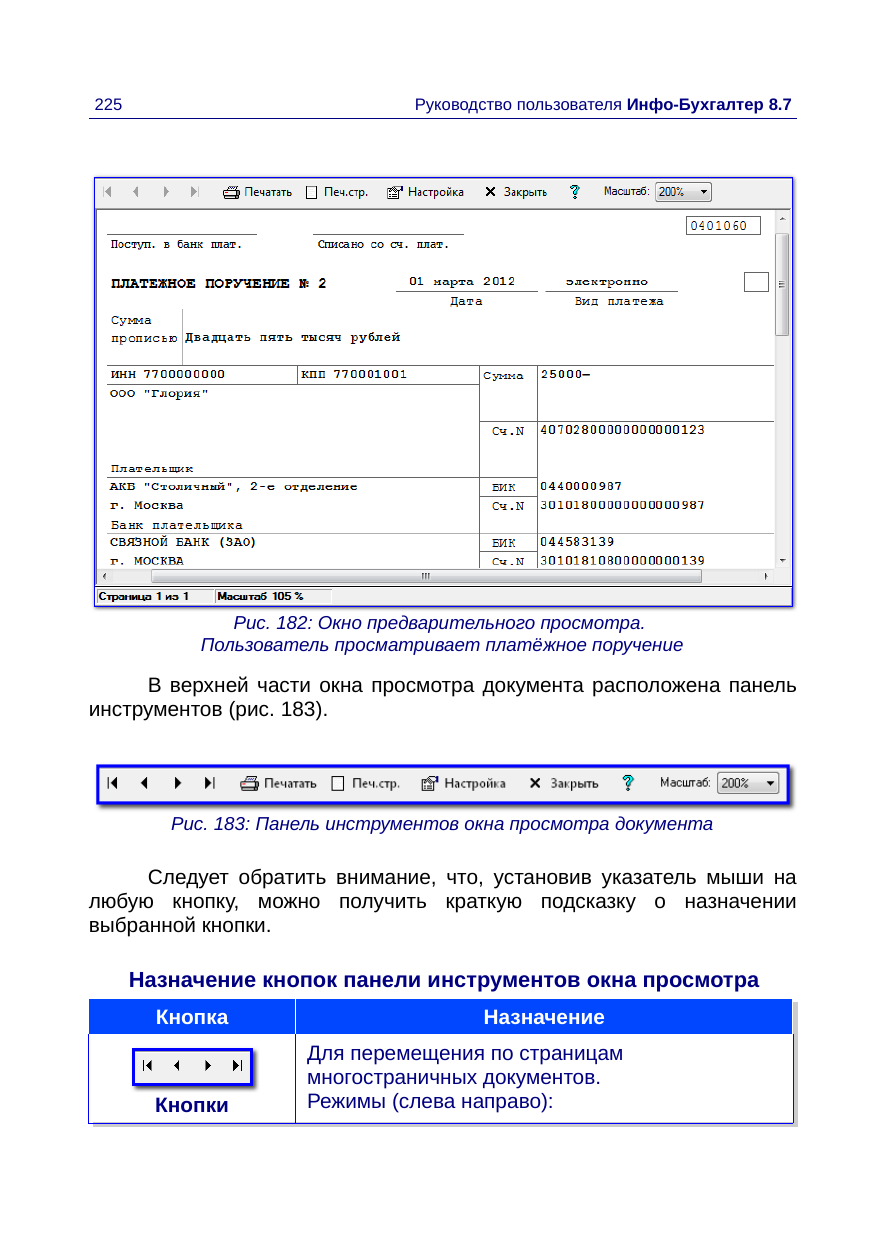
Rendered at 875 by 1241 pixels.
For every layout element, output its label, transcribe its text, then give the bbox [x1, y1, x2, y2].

text В верхней части окна просмотра документа расположена панель инструментов (рис. 183). [88, 655, 797, 721]
text [88, 147, 797, 171]
text Рис. 183: Панель инструментов окна просмотра документа [88, 813, 797, 834]
picture [124, 1041, 260, 1093]
text [88, 732, 797, 756]
picture [88, 756, 798, 813]
picture [88, 171, 798, 612]
subtitle Назначение кнопок панели инструментов окна просмотра [91, 967, 797, 992]
table_header Назначение [296, 999, 792, 1034]
table_cell Для перемещения по страницам многостраничных документов. Режимы (слева направо): [296, 1035, 793, 1122]
table_cell Кнопки [89, 1035, 295, 1122]
table_header Кнопка [89, 999, 295, 1034]
text Рис. 182: Окно предварительного просмотра. Пользователь просматривает платёжное поручение [88, 612, 797, 655]
text Следует обратить внимание, что, установив указатель мыши на любую кнопку, можно получить краткую подсказку о назначении выбранной кнопки. [88, 834, 797, 937]
